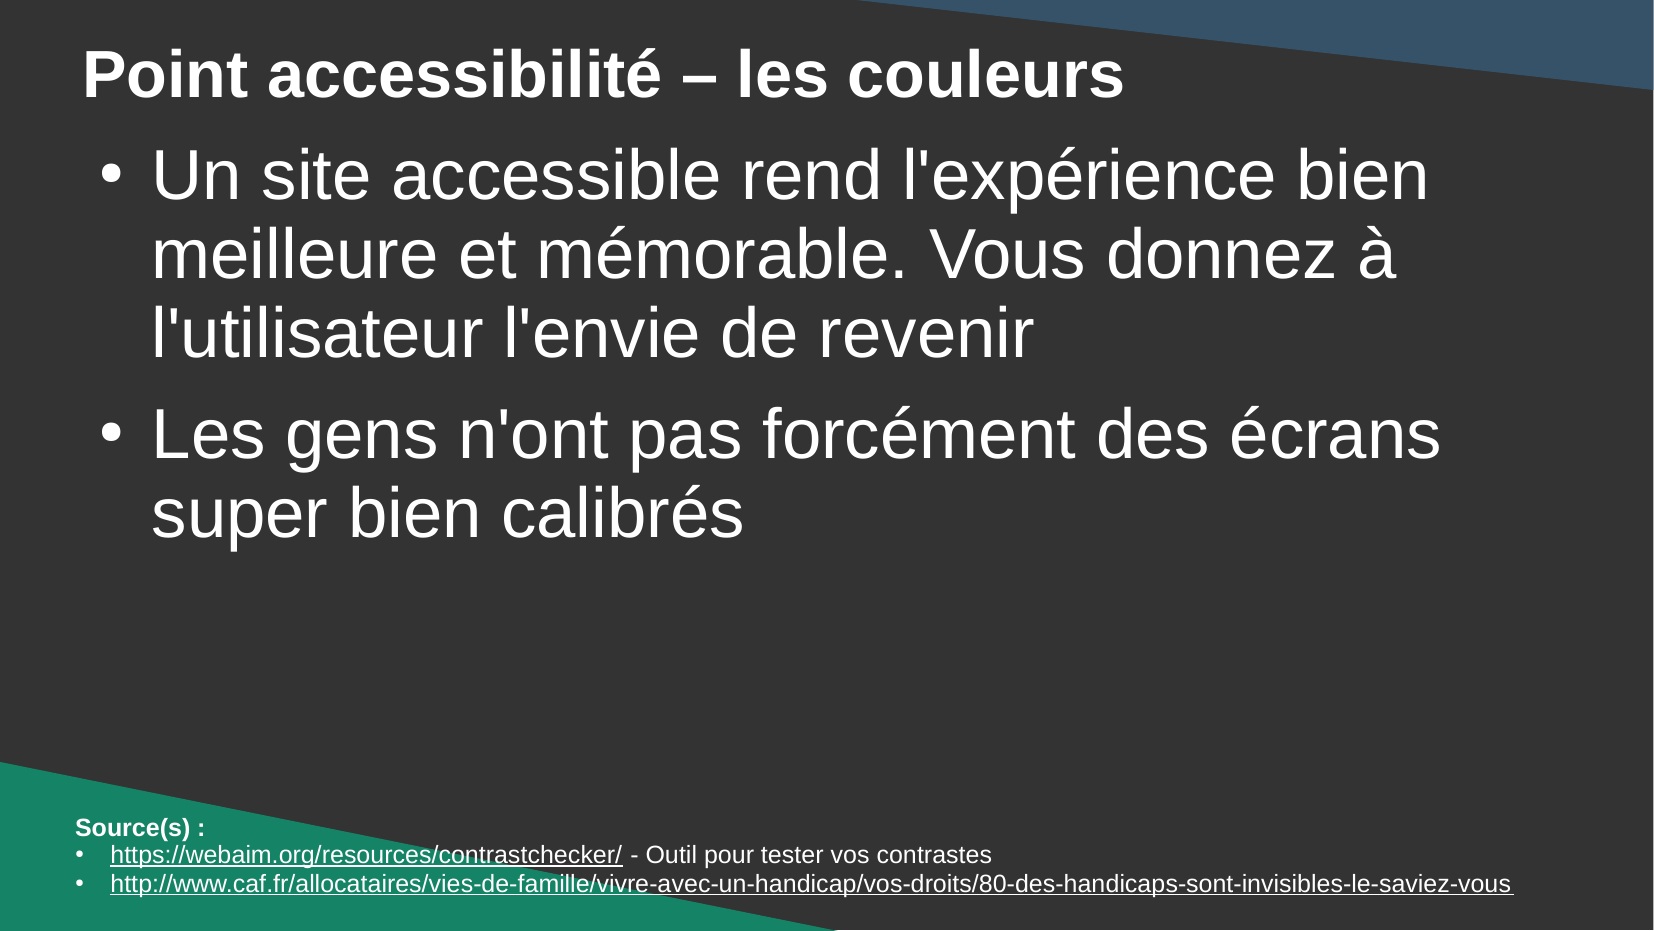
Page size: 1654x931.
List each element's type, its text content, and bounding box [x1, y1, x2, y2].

text_box [0, 761, 214, 931]
text_box [856, 0, 1654, 91]
list Un site accessible rend l'expérience bien meilleure et mémorable. Vous donnez à l'utilisateur l'envie de revenir Les gens n'ont pas forcément des écrans super bien calibrés [80, 135, 1605, 745]
title Point accessibilité – les couleurs [82, 37, 1571, 122]
text_box Source(s) : https://webaim.org/resources/contrastchecker/ - Outil pour tester vos contrastes http://www.caf.fr/allocataires/vies-de-famille/vivre-avec-un-handicap/vos-droits/80-des-handicaps-sont-invisibles-le-saviez-vous [60, 805, 1546, 931]
